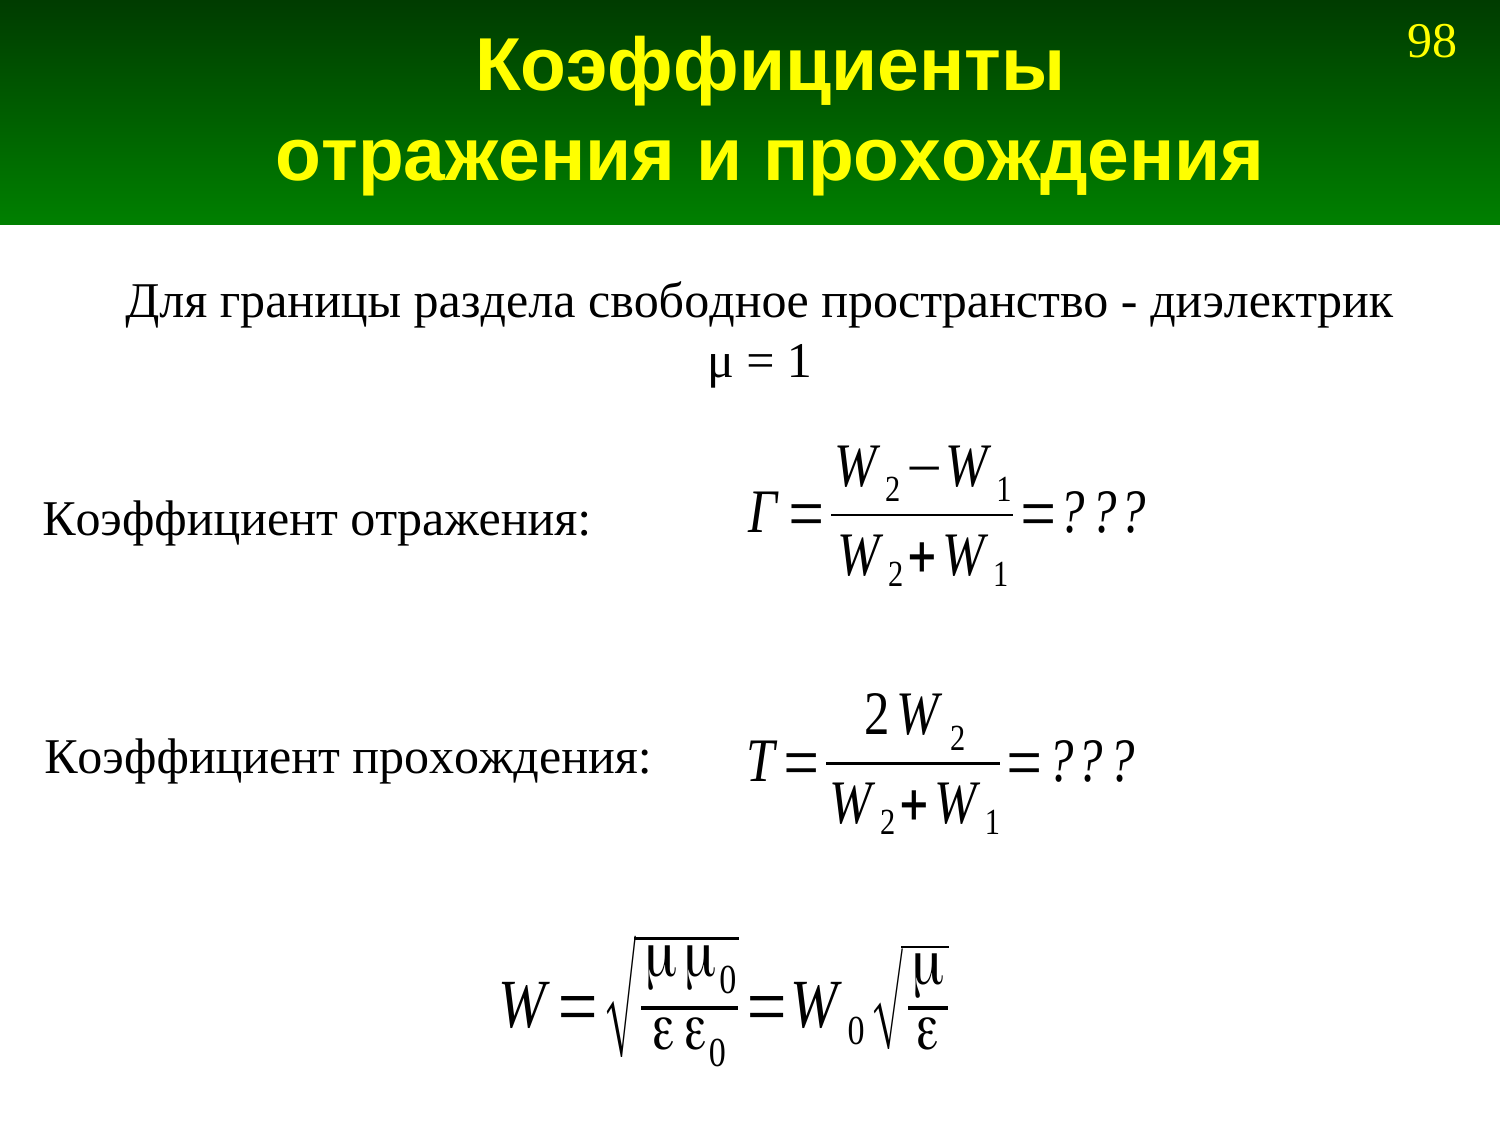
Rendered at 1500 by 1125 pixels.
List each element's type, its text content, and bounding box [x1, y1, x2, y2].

chart [733, 680, 1148, 845]
chart [484, 933, 965, 1074]
text_box Коэффициент отражения: [27, 478, 607, 554]
chart [732, 432, 1160, 597]
text_box Для границы раздела свободное пространство - диэлектрик μ = 1 [110, 259, 1439, 395]
text_box Коэффициент прохождения: [29, 715, 667, 791]
title Коэффициенты отражения и прохождения [100, 7, 1441, 204]
